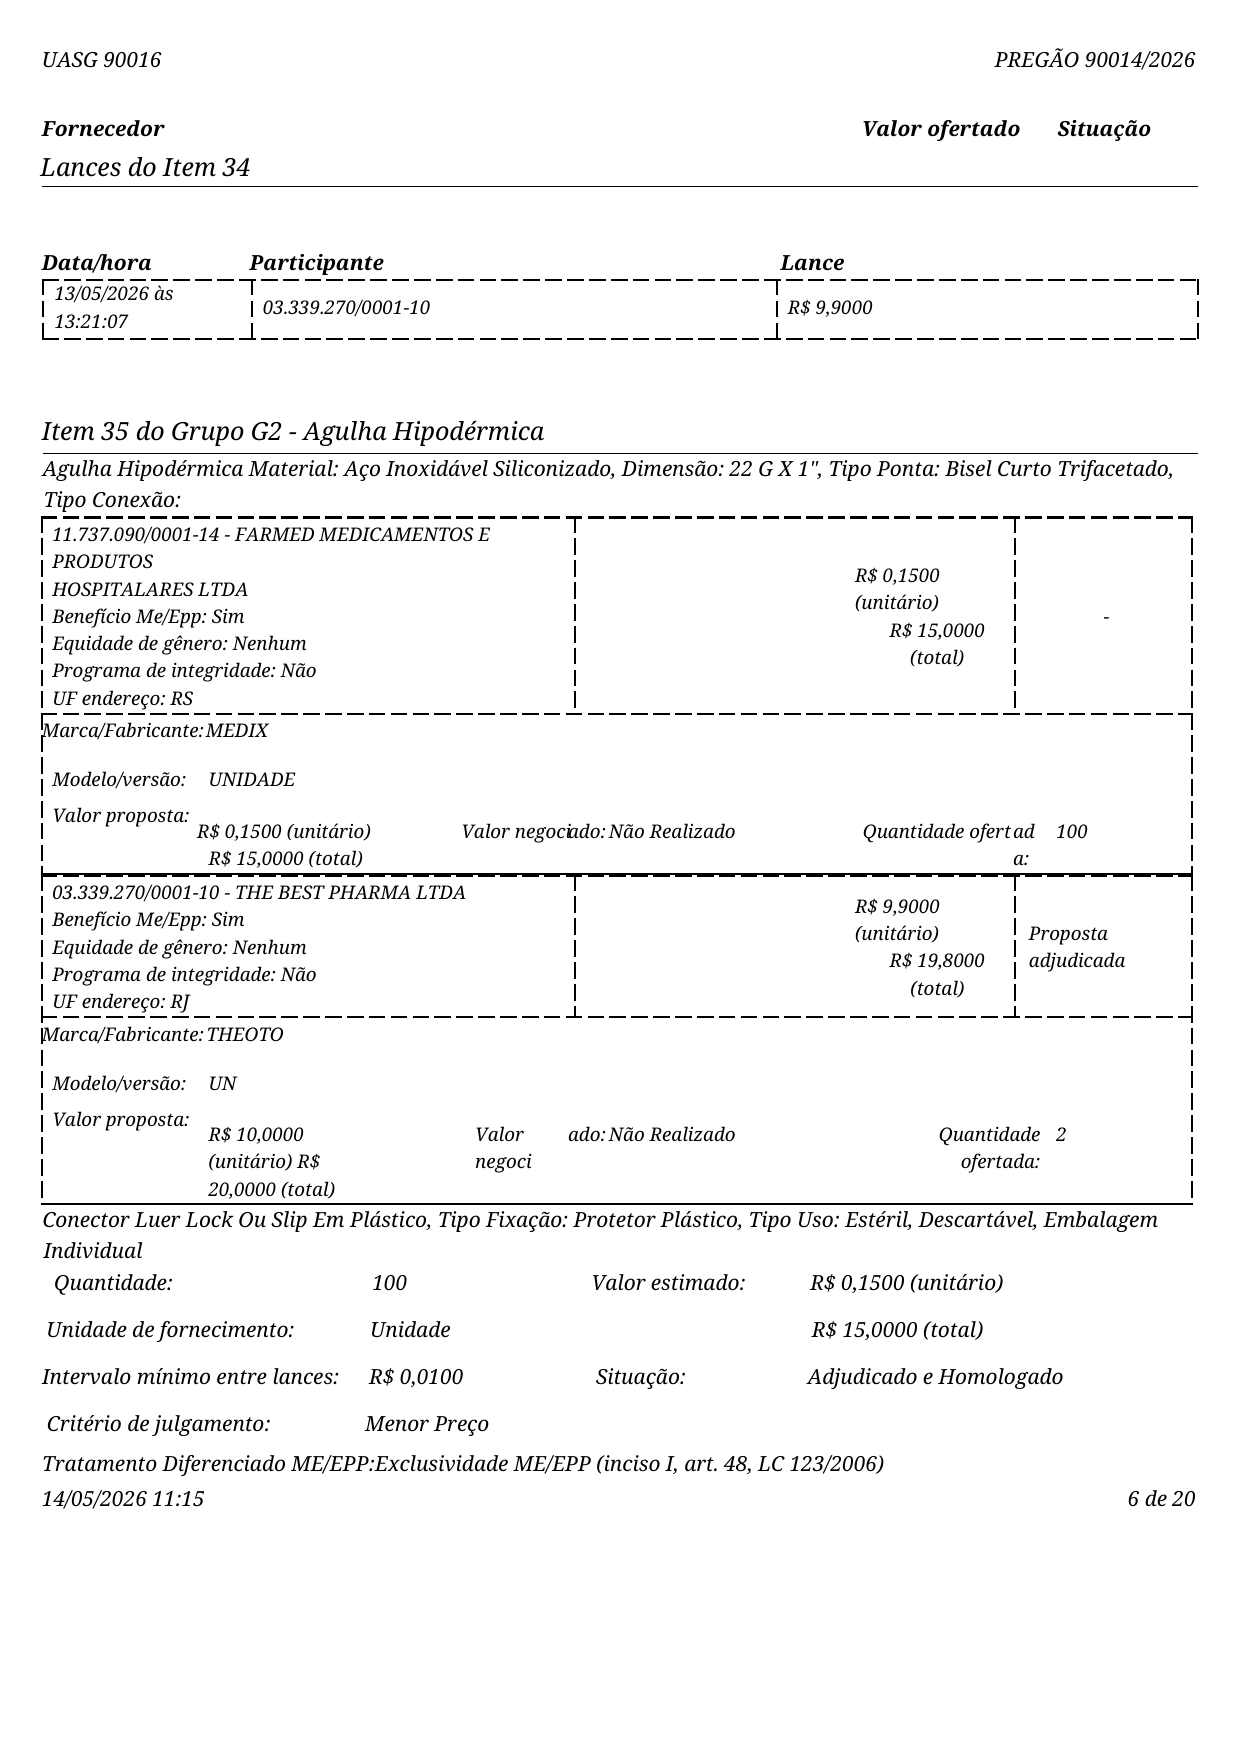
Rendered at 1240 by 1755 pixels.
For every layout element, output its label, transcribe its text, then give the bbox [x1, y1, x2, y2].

table_cell [785, 1067, 855, 1117]
text Lances do Item 34 [40, 150, 1198, 184]
text Intervalo mínimo entre lances: R$ 0,0100 Situação: Adjudicado e Homologado [42, 1362, 1198, 1391]
table_cell ada: [1015, 813, 1046, 872]
table_cell Marca/Fabricante: THEOTO [42, 1016, 475, 1067]
table_header [575, 516, 855, 712]
subtitle Data/hora Participante Lance [42, 248, 1198, 276]
table_cell Modelo/versão: Valor proposta: [42, 1067, 197, 1203]
table_header 11.737.090/0001-14 - FARMED MEDICAMENTOS E PRODUTOS HOSPITALARES LTDA Benefício Me/Epp: Sim Equidade de gênero: Nenhum Programa de integridade: Não UF endereço: RS [42, 516, 575, 712]
table_cell Modelo/versão: Valor proposta: [42, 764, 197, 872]
text Quantidade: 100 Valor estimado: R$ 0,1500 (unitário) [42, 1268, 1198, 1296]
table_header R$ 0,1500 (unitário) R$ 15,0000 (total) [855, 516, 1014, 712]
table_header [1015, 516, 1098, 712]
table_header R$ 9,9000 [777, 279, 1198, 338]
table_cell 100 [1046, 813, 1098, 872]
table_cell [777, 338, 1198, 452]
table_cell R$ 0,1500 (unitário) Valor negoci R$ 15,0000 (total) [197, 813, 575, 872]
table_cell [475, 1067, 575, 1117]
table_cell [855, 713, 1014, 764]
table_cell R$ 10,0000 (unitário) R$ 20,0000 (total) [197, 1117, 475, 1203]
table_cell Item 35 do Grupo G2 - Agulha Hipodérmica [43, 338, 777, 452]
table_header R$ 9,9000 (unitário) R$ 19,8000 (total) [855, 875, 1014, 1016]
table_header 13/05/2026 às 13:21:07 [43, 279, 252, 338]
text Conector Luer Lock Ou Slip Em Plástico, Tipo Fixação: Protetor Plástico, Tipo Uso: Estéril, Descartável, Embalagem Individual [42, 1205, 1198, 1265]
table_header - [1099, 516, 1192, 712]
text Tratamento Diferenciado ME/EPP: Exclusividade ME/EPP (inciso I, art. 48, LC 123/2006) [42, 1449, 1198, 1477]
table_cell ado: Não Realizado [575, 1117, 785, 1203]
table_cell UN [197, 1067, 475, 1117]
table_cell [1099, 713, 1192, 764]
table_header [785, 875, 855, 1016]
table_cell [1099, 764, 1192, 813]
table_cell [575, 1016, 785, 1067]
table_cell Quantidade ofertada: [855, 1117, 1046, 1203]
table_cell ado: Não Realizado [575, 813, 855, 872]
table_cell Valor negoci [475, 1117, 575, 1203]
table_cell [1015, 713, 1098, 764]
table_cell Marca/Fabricante: MEDIX [42, 713, 575, 764]
table_header 03.339.270/0001-10 [252, 279, 777, 338]
table_cell Quantidade ofert [855, 813, 1014, 872]
table_cell [1015, 764, 1098, 813]
table_cell [785, 1117, 855, 1203]
table_cell [575, 764, 855, 813]
table_cell [785, 1016, 855, 1067]
text Unidade de fornecimento: Unidade R$ 15,0000 (total) [42, 1315, 1198, 1343]
table_cell 2 [1046, 1117, 1192, 1203]
table_cell [575, 1067, 785, 1117]
text Agulha Hipodérmica Material: Aço Inoxidável Siliconizado, Dimensão: 22 G X 1", Tipo Ponta: Bisel Curto Trifacetado, Tipo Conexão: [42, 454, 1198, 514]
table_cell [475, 1016, 575, 1067]
table_cell [855, 1067, 1192, 1117]
table_cell [575, 713, 855, 764]
table_header Proposta adjudicada [1015, 875, 1192, 1016]
table_header 03.339.270/0001-10 - THE BEST PHARMA LTDA Benefício Me/Epp: Sim Equidade de gênero: Nenhum Programa de integridade: Não UF endereço: RJ [42, 875, 475, 1016]
table_header [575, 875, 785, 1016]
table_header [475, 875, 575, 1016]
table_cell [855, 764, 1014, 813]
table_cell [1099, 813, 1192, 872]
table_cell [855, 1016, 1192, 1067]
text Critério de julgamento: Menor Preço [42, 1409, 1198, 1438]
table_cell UNIDADE [197, 764, 575, 813]
